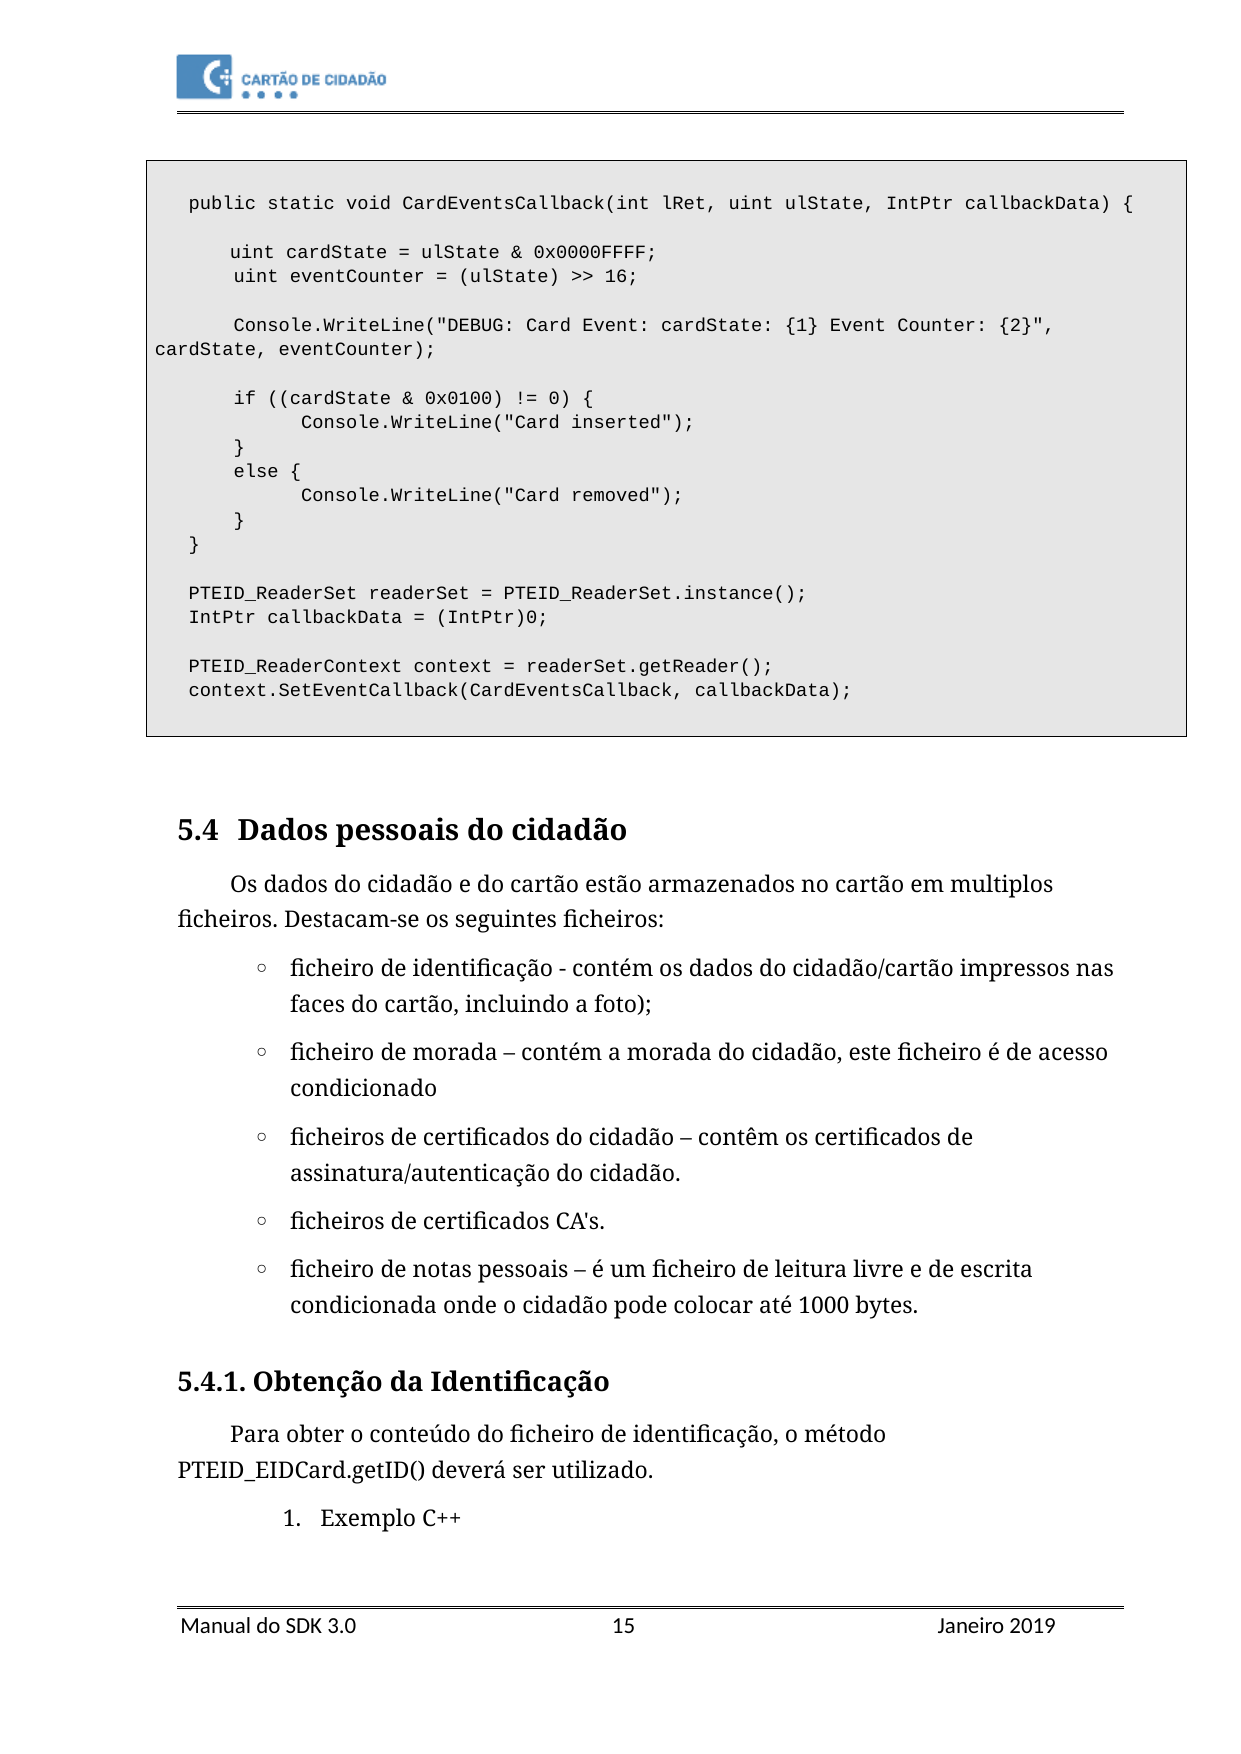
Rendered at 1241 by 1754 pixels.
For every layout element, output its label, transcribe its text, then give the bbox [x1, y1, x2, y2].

text } [154, 511, 1178, 532]
text Console.WriteLine("Card removed"); [154, 486, 1178, 507]
text Console.WriteLine("Card inserted"); [154, 413, 1178, 434]
text Console.WriteLine("DEBUG: Card Event: cardState: {1} Event Counter: {2}", cardState, eventCounter); [154, 316, 1178, 361]
text public static void CardEventsCallback(int lRet, uint ulState, IntPtr callbackData) { [154, 194, 1178, 215]
text if ((cardState & 0x0100) != 0) { [154, 389, 1178, 410]
list ficheiro de identificação - contém os dados do cidadão/cartão impressos nas faces do cartão, incluindo a foto); [252, 952, 1124, 1019]
text } [154, 535, 1178, 556]
text Os dados do cidadão e do cartão estão armazenados no cartão em multiplos ficheiros. Destacam-se os seguintes ficheiros: [177, 867, 1124, 935]
list Exemplo C++ [283, 1502, 1124, 1533]
text PTEID_ReaderContext context = readerSet.getReader(); [154, 657, 1178, 678]
picture [174, 49, 428, 106]
text context.SetEventCallback(CardEventsCallback, callbackData); [154, 681, 1178, 702]
text uint eventCounter = (ulState) >> 16; [154, 267, 1178, 288]
text uint cardState = ulState & 0x0000FFFF; [154, 242, 1178, 264]
text PTEID_ReaderSet readerSet = PTEID_ReaderSet.instance(); [154, 584, 1178, 605]
text } [154, 437, 1178, 459]
text IntPtr callbackData = (IntPtr)0; [154, 608, 1178, 629]
list ficheiros de certificados CA's. [252, 1205, 1124, 1236]
subtitle Obtenção da Identificação [177, 1363, 1124, 1400]
text else { [154, 462, 1178, 483]
subtitle Dados pessoais do cidadão [177, 809, 1124, 849]
list ficheiros de certificados do cidadão – contêm os certificados de assinatura/autenticação do cidadão. [252, 1121, 1124, 1188]
list ficheiro de morada – contém a morada do cidadão, este ficheiro é de acesso condicionado [252, 1036, 1124, 1103]
text Para obter o conteúdo do ficheiro de identificação, o método PTEID_EIDCard.getID() deverá ser utilizado. [177, 1418, 1124, 1485]
list ficheiro de notas pessoais – é um ficheiro de leitura livre e de escrita condicionada onde o cidadão pode colocar até 1000 bytes. [252, 1253, 1124, 1321]
